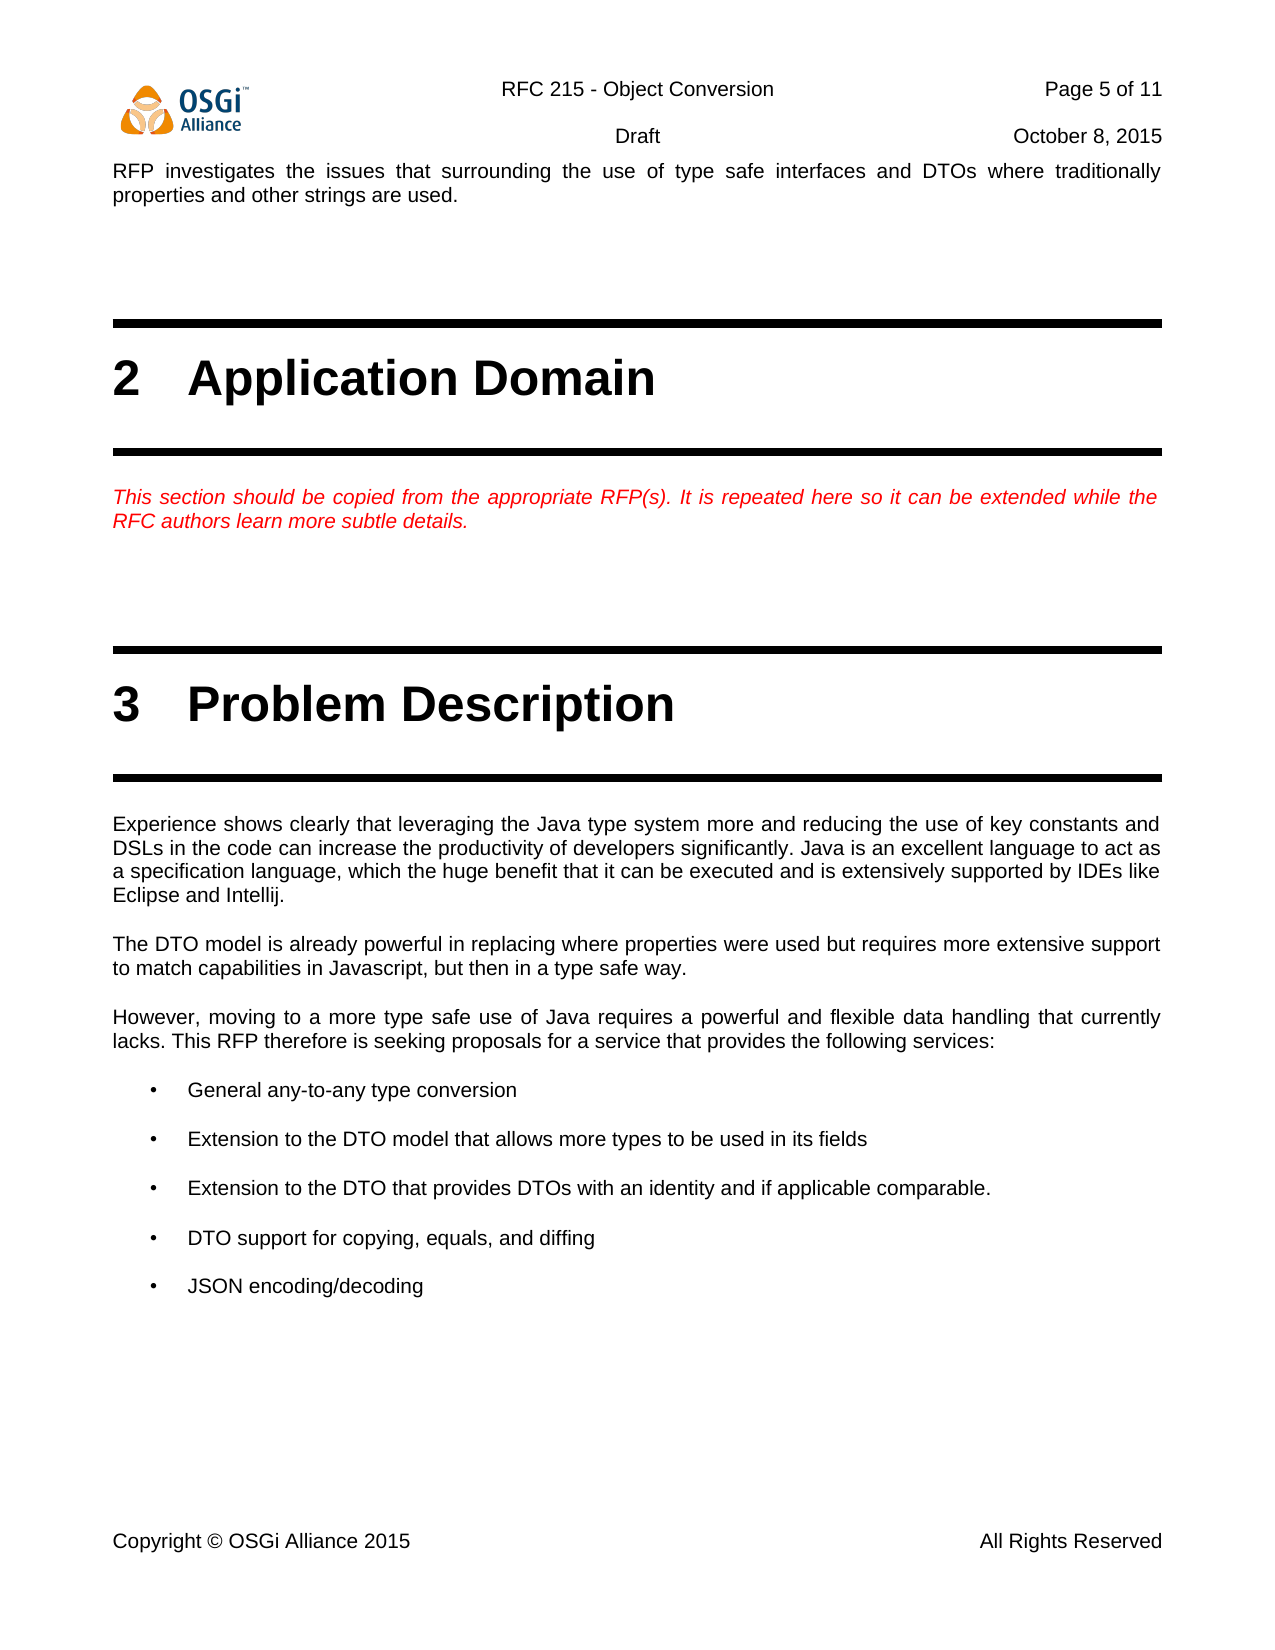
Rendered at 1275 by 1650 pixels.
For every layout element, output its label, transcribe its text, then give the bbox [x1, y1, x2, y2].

list Extension to the DTO model that allows more types to be used in its fields [150, 1127, 1162, 1151]
list DTO support for copying, equals, and diffing [150, 1225, 1162, 1249]
text Experience shows clearly that leveraging the Java type system more and reducing the use of key constants and DSLs in the code can increase the productivity of developers significantly. Java is an excellent language to act as a specification language, which the huge benefit that it can be executed and is extensively supported by IDEs like Eclipse and Intellij. [112, 811, 1162, 907]
list Extension to the DTO that provides DTOs with an identity and if applicable comparable. [150, 1176, 1162, 1200]
subtitle Application Domain [112, 320, 1162, 456]
text However, moving to a more type safe use of Java requires a powerful and flexible data handling that currently lacks. This RFP therefore is seeking proposals for a service that provides the following services: [112, 1005, 1162, 1053]
text The DTO model is already powerful in replacing where properties were used but requires more extensive support to match capabilities in Javascript, but then in a type safe way. [112, 932, 1162, 980]
list JSON encoding/decoding [150, 1274, 1162, 1298]
list General any-to-any type conversion [150, 1078, 1162, 1102]
text This section should be copied from the appropriate RFP(s). It is repeated here so it can be extended while the RFC authors learn more subtle details. [112, 485, 1162, 533]
subtitle Problem Description [112, 647, 1162, 782]
picture [113, 78, 257, 142]
text RFP investigates the issues that surrounding the use of type safe interfaces and DTOs where traditionally properties and other strings are used. [112, 159, 1162, 207]
